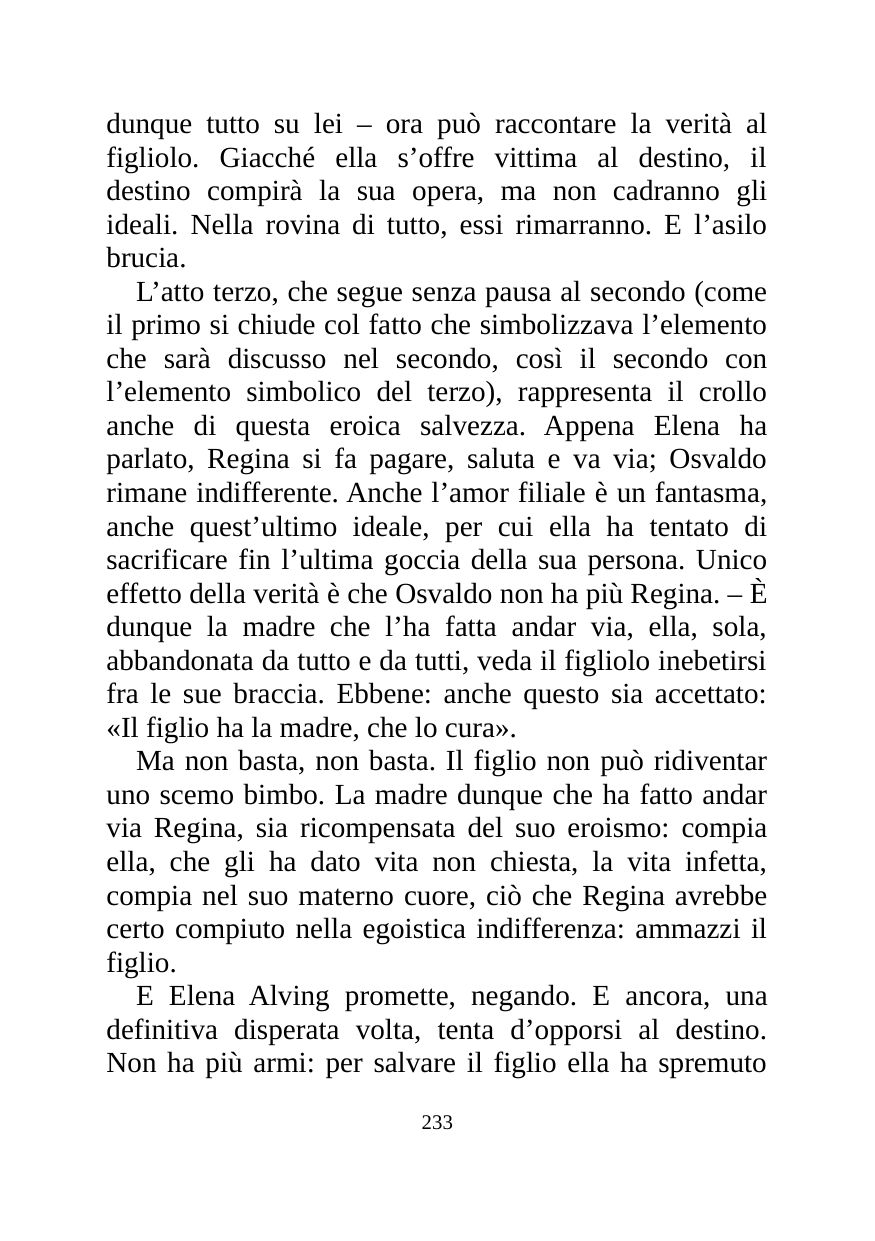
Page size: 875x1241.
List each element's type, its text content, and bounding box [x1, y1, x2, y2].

text E Elena Alving promette, negando. E ancora, una definitiva disperata volta, tenta d’opporsi al destino. Non ha più armi: per salvare il figlio ella ha spremuto [106, 978, 768, 1079]
text Ma non basta, non basta. Il figlio non può ridiventar uno scemo bimbo. La madre dunque che ha fatto andar via Regina, sia ricompensata del suo eroismo: compia ella, che gli ha dato vita non chiesta, la vita infetta, compia nel suo materno cuore, ciò che Regina avrebbe certo compiuto nella egoistica indifferenza: ammazzi il figlio. [106, 743, 768, 978]
text dunque tutto su lei – ora può raccontare la verità al figliolo. Giacché ella s’offre vittima al destino, il destino compirà la sua opera, ma non cadranno gli ideali. Nella rovina di tutto, essi rimarranno. E l’asilo brucia. [106, 106, 768, 274]
text L’atto terzo, che segue senza pausa al secondo (come il primo si chiude col fatto che simbolizzava l’elemento che sarà discusso nel secondo, così il secondo con l’elemento simbolico del terzo), rappresenta il crollo anche di questa eroica salvezza. Appena Elena ha parlato, Regina si fa pagare, saluta e va via; Osvaldo rimane indifferente. Anche l’amor filiale è un fantasma, anche quest’ultimo ideale, per cui ella ha tentato di sacrificare fin l’ultima goccia della sua persona. Unico effetto della verità è che Osvaldo non ha più Regina. – È dunque la madre che l’ha fatta andar via, ella, sola, abbandonata da tutto e da tutti, veda il figliolo inebetirsi fra le sue braccia. Ebbene: anche questo sia accettato: «Il figlio ha la madre, che lo cura». [106, 274, 768, 743]
